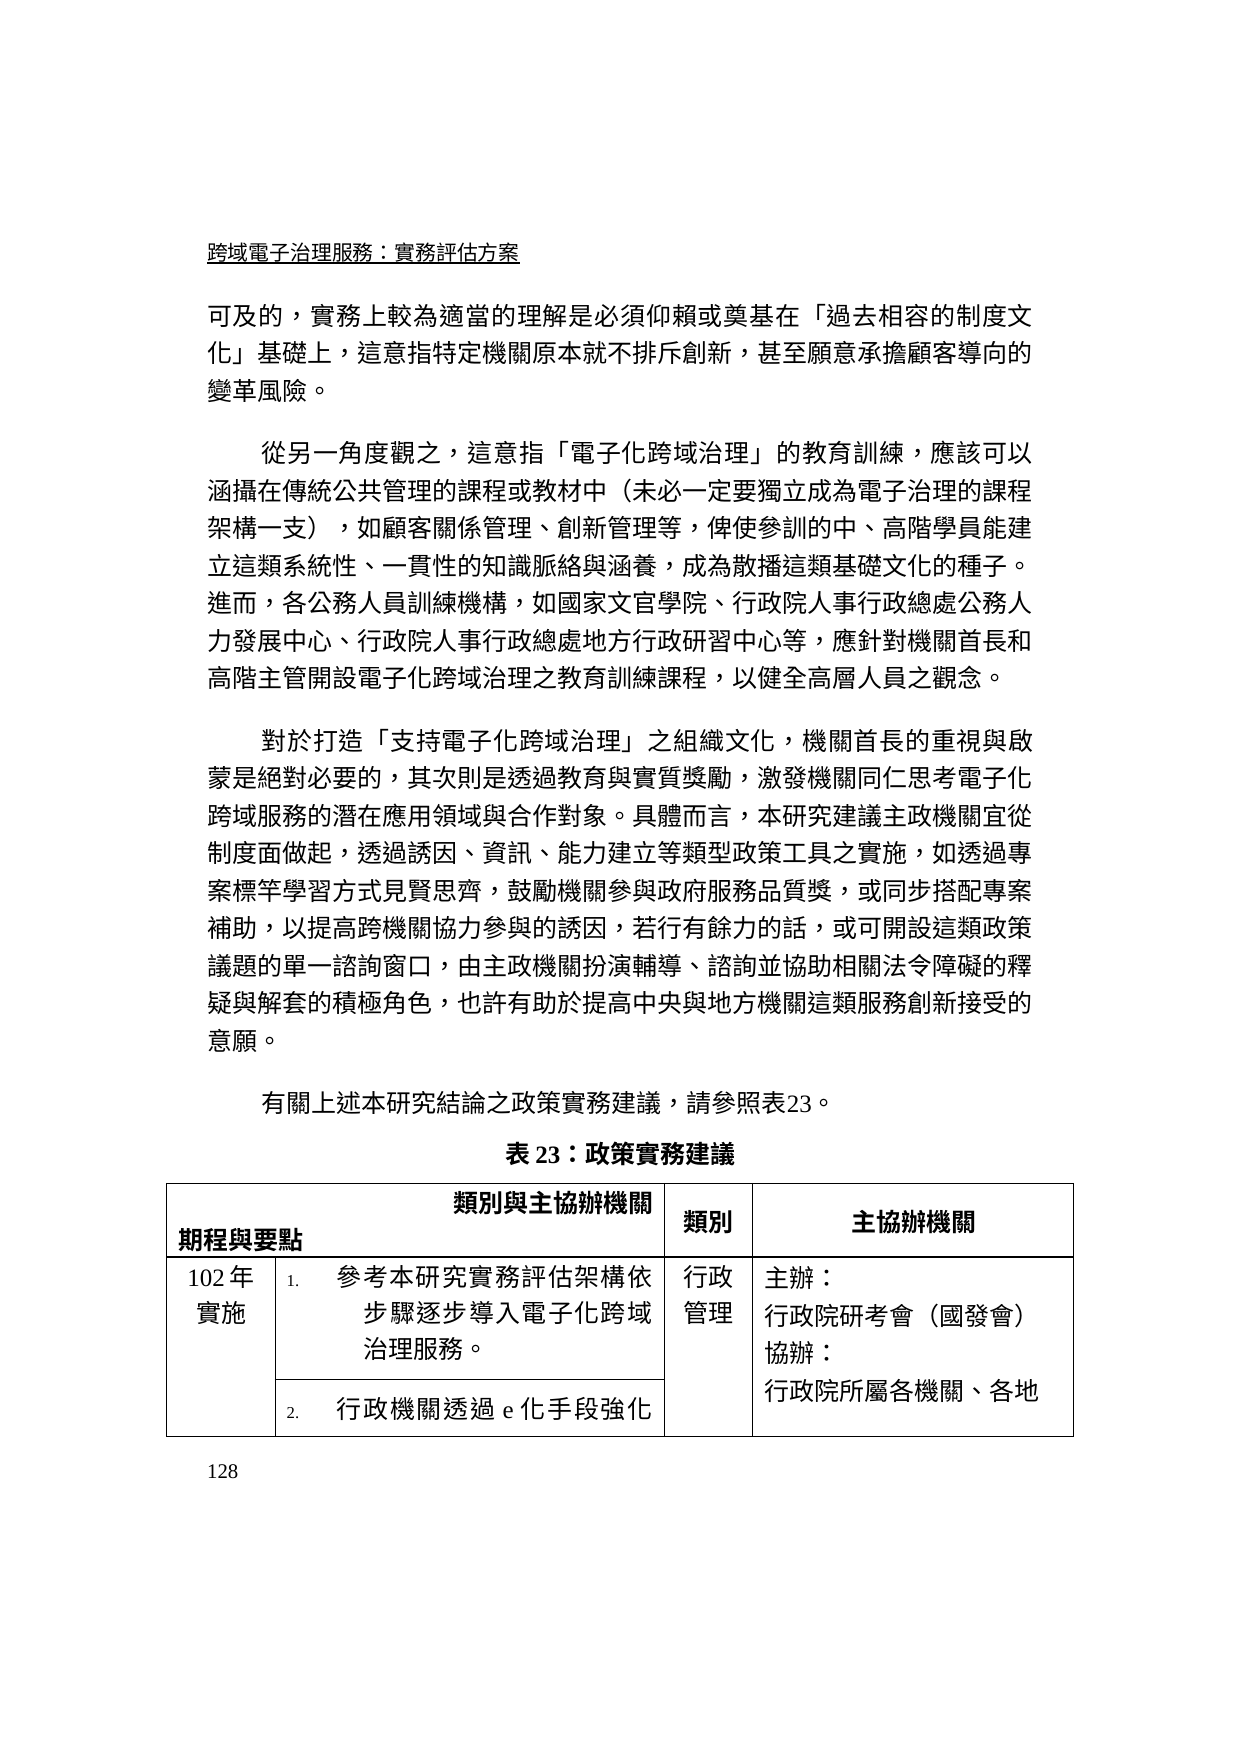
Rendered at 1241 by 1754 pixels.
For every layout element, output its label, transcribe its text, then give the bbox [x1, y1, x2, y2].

table_header 類別與主協辦機關 期程與要點 [167, 1184, 664, 1256]
table_cell 主辦： 行政院研考會（國發會） 協辦： 行政院所屬各機關、各地 [753, 1258, 1073, 1436]
table_cell 參考本研究實務評估架構依步驟逐步導入電子化跨域治理服務。 [276, 1258, 664, 1379]
text 有關上述本研究結論之政策實務建議，請參照表23。 [207, 1083, 1033, 1120]
text 表23：政策實務建議 [207, 1133, 1033, 1170]
table_cell 行政機關透過e化手段強化 [276, 1380, 664, 1436]
table_cell 行政管理 [665, 1258, 752, 1436]
text 對於打造「支持電子化跨域治理」之組織文化，機關首長的重視與啟蒙是絕對必要的，其次則是透過教育與實質獎勵，激發機關同仁思考電子化跨域服務的潛在應用領域與合作對象。具體而言，本研究建議主政機關宜從制度面做起，透過誘因、資訊、能力建立等類型政策工具之實施，如透過專案標竿學習方式見賢思齊，鼓勵機關參與政府服務品質獎，或同步搭配專案補助，以提高跨機關協力參與的誘因，若行有餘力的話，或可開設這類政策議題的單一諮詢窗口，由主政機關扮演輔導、諮詢並協助相關法令障礙的釋疑與解套的積極角色，也許有助於提高中央與地方機關這類服務創新接受的意願。 [207, 720, 1033, 1058]
table_cell 102年 實施 [167, 1258, 275, 1436]
text 從另一角度觀之，這意指「電子化跨域治理」的教育訓練，應該可以涵攝在傳統公共管理的課程或教材中（未必一定要獨立成為電子治理的課程架構一支），如顧客關係管理、創新管理等，俾使參訓的中、高階學員能建立這類系統性、一貫性的知識脈絡與涵養，成為散播這類基礎文化的種子。進而，各公務人員訓練機構，如國家文官學院、行政院人事行政總處公務人力發展中心、行政院人事行政總處地方行政研習中心等，應針對機關首長和高階主管開設電子化跨域治理之教育訓練課程，以健全高層人員之觀念。 [207, 433, 1033, 695]
table_header 主協辦機關 [753, 1184, 1073, 1256]
text 可及的，實務上較為適當的理解是必須仰賴或奠基在「過去相容的制度文化」基礎上，這意指特定機關原本就不排斥創新，甚至願意承擔顧客導向的變革風險。 [207, 295, 1033, 408]
table_header 類別 [665, 1184, 752, 1256]
